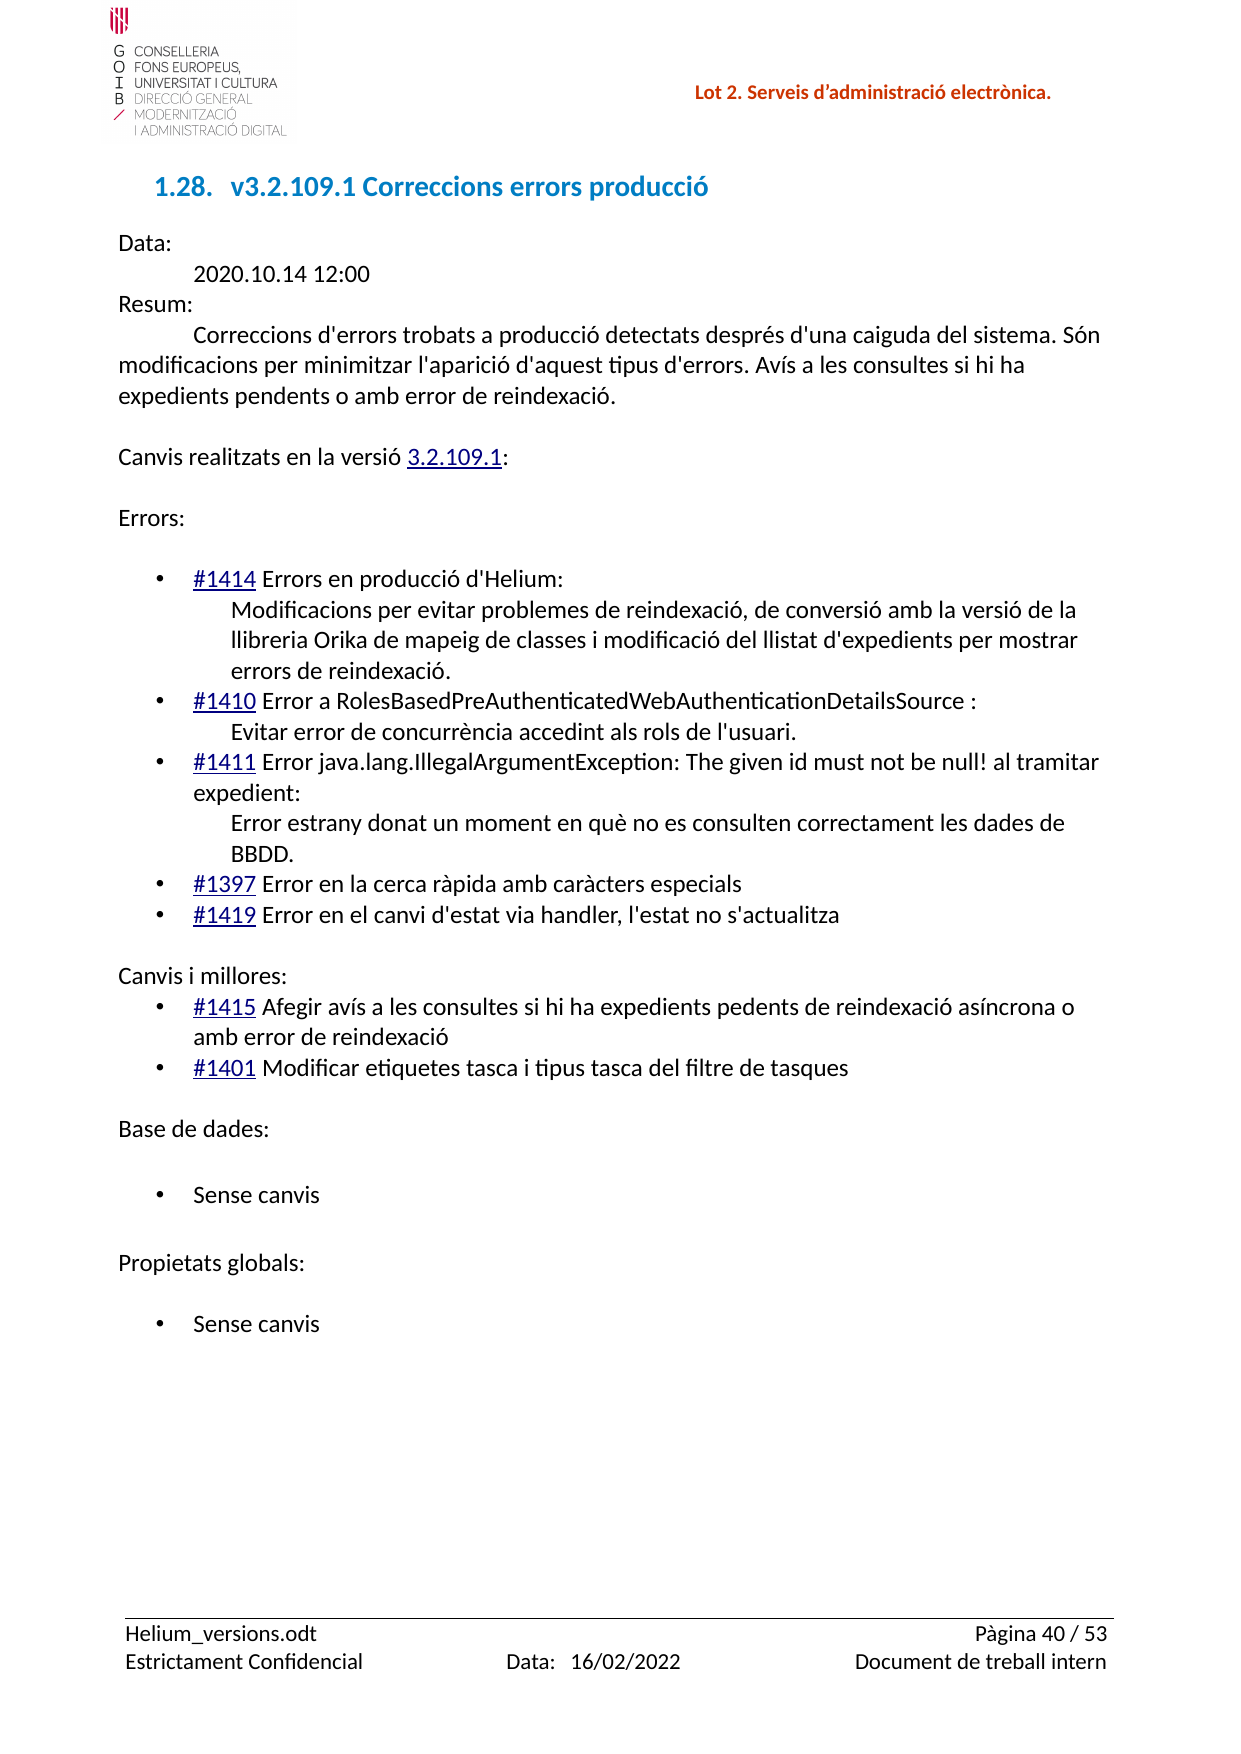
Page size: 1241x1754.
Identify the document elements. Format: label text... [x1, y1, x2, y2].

picture [100, 0, 297, 144]
list #1419 Error en el canvi d'estat via handler, l'estat no s'actualitza [156, 899, 1122, 929]
list #1397 Error en la cerca ràpida amb caràcters especials [156, 868, 1122, 899]
list Evitar error de concurrència accedint als rols de l'usuari. [193, 716, 1122, 746]
list #1414 Errors en producció d'Helium: [156, 563, 1122, 594]
text Canvis realitzats en la versió 3.2.109.1: [118, 441, 1122, 472]
text Base de dades: [118, 1113, 1122, 1143]
text Propietats globals: [118, 1247, 1122, 1277]
text Resum: [118, 289, 1122, 319]
text 2020.10.14 12:00 [118, 258, 1122, 289]
list #1415 Afegir avís a les consultes si hi ha expedients pedents de reindexació asíncrona o amb error de reindexació [156, 991, 1122, 1052]
text Data: [118, 228, 1122, 258]
list Sense canvis [156, 1308, 1122, 1338]
list #1401 Modificar etiquetes tasca i tipus tasca del filtre de tasques [156, 1052, 1122, 1082]
text Correccions d'errors trobats a producció detectats després d'una caiguda del sistema. Són modificacions per minimitzar l'aparició d'aquest tipus d'errors. Avís a les consultes si hi ha expedients pendents o amb error de reindexació. [118, 319, 1122, 411]
list Error estrany donat un moment en què no es consulten correctament les dades de BBDD. [193, 807, 1122, 868]
list Sense canvis [156, 1180, 1122, 1210]
list Modificacions per evitar problemes de reindexació, de conversió amb la versió de la llibreria Orika de mapeig de classes i modificació del llistat d'expedients per mostrar errors de reindexació. [193, 594, 1122, 685]
list #1410 Error a RolesBasedPreAuthenticatedWebAuthenticationDetailsSource : [156, 685, 1122, 716]
text Errors: [118, 502, 1122, 533]
subtitle v3.2.109.1 Correccions errors producció [153, 168, 1122, 204]
list #1411 Error java.lang.IllegalArgumentException: The given id must not be null! al tramitar expedient: [156, 746, 1122, 807]
text Canvis i millores: [118, 960, 1122, 991]
